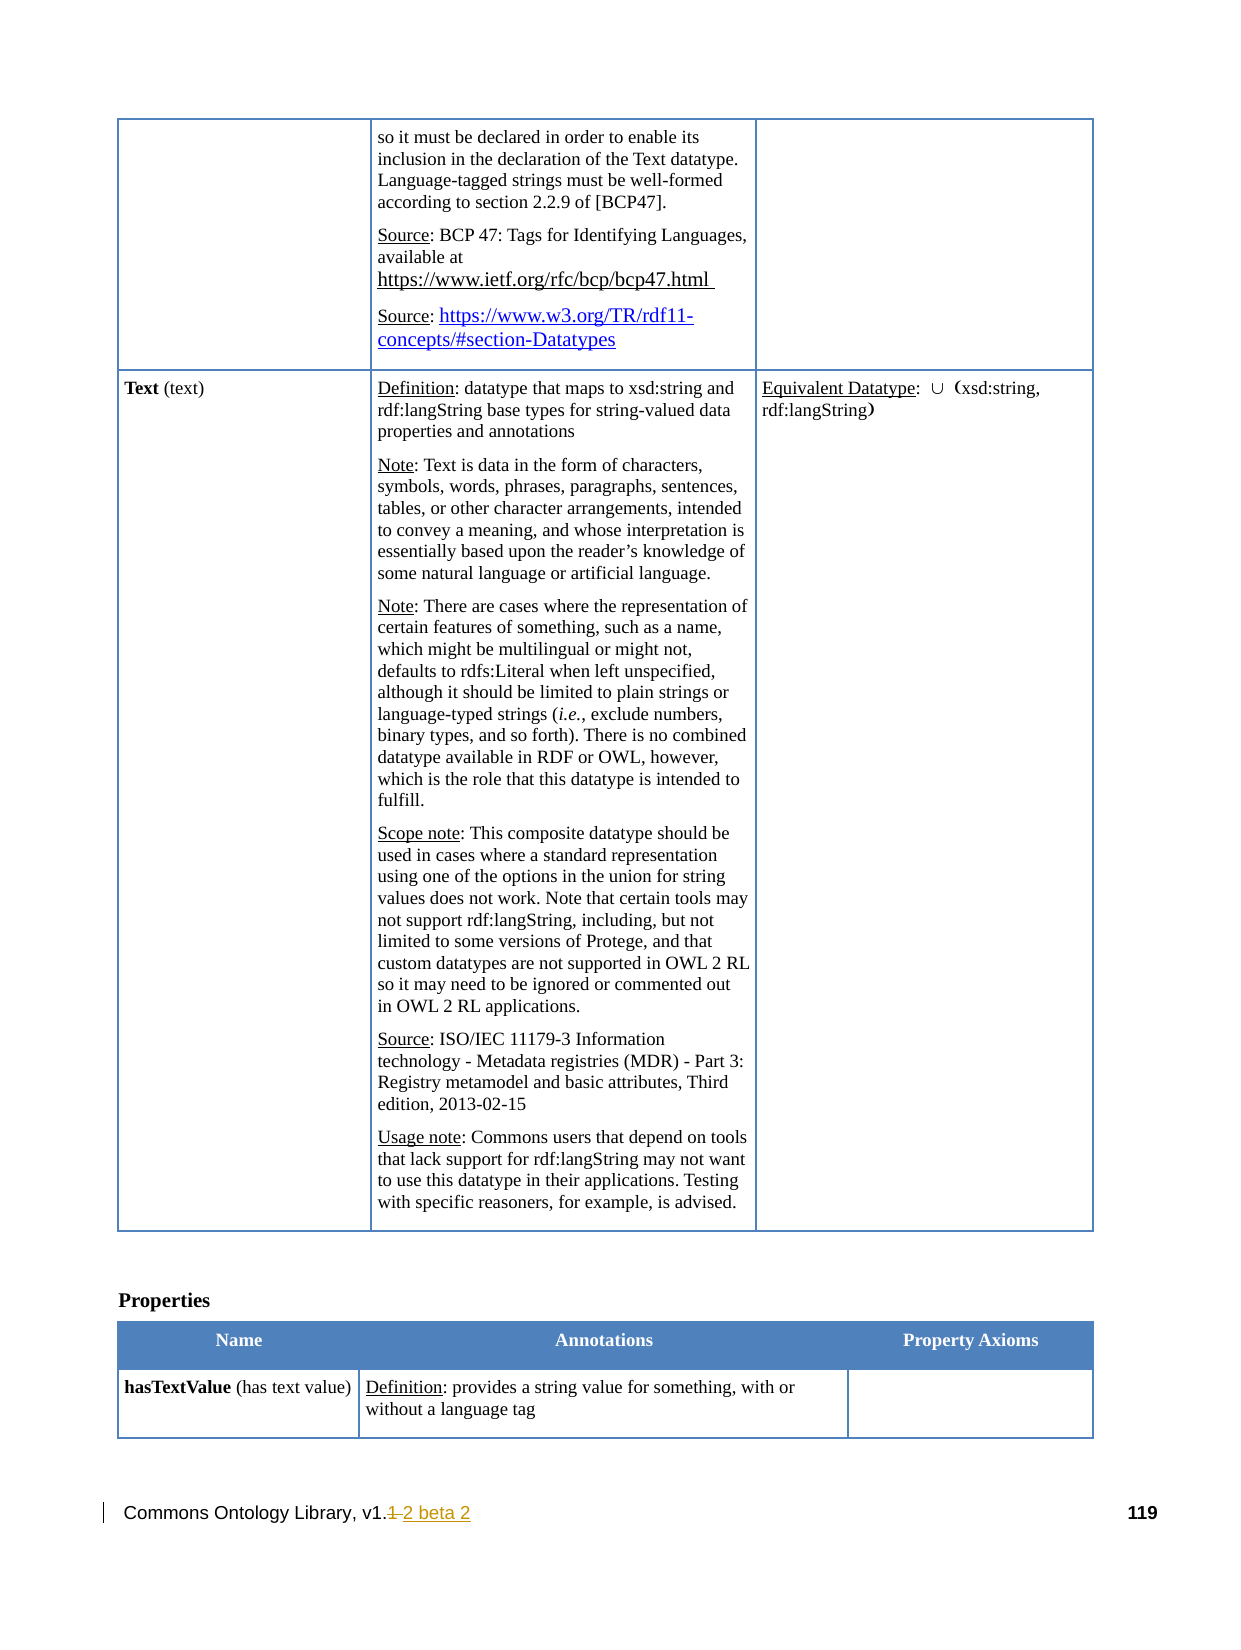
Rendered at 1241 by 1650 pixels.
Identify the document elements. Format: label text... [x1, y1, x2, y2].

table_cell [849, 1370, 1092, 1437]
table_cell Text (text) [119, 371, 370, 1230]
table_header Annotations [360, 1323, 847, 1368]
table_cell [119, 120, 370, 369]
table_cell hasTextValue (has text value) [119, 1370, 358, 1437]
table_header Property Axioms [849, 1323, 1092, 1368]
table_header Name [119, 1323, 358, 1368]
table_cell Definition: datatype that maps to xsd:string and rdf:langString base types for string-valued data properties and annotations Note: Text is data in the form of characters, symbols, words, phrases, paragraphs, sentences, tables, or other character arrangements, intended to convey a meaning, and whose interpretation is essentially based upon the reader’s knowledge of some natural language or artificial language. Note: There are cases where the representation of certain features of something, such as a name, which might be multilingual or might not, defaults to rdfs:Literal when left unspecified, although it should be limited to plain strings or language-typed strings (i.e., exclude numbers, binary types, and so forth). There is no combined datatype available in RDF or OWL, however, which is the role that this datatype is intended to fulfill. Scope note: This composite datatype should be used in cases where a standard representation using one of the options in the union for string values does not work. Note that certain tools may not support rdf:langString, including, but not limited to some versions of Protege, and that custom datatypes are not supported in OWL 2 RL so it may need to be ignored or commented out in OWL 2 RL applications. Source: ISO/IEC 11179-3 Information technology - Metadata registries (MDR) - Part 3: Registry metamodel and basic attributes, Third edition, 2013-02-15 Usage note: Commons users that depend on tools that lack support for rdf:langString may not want to use this datatype in their applications. Testing with specific reasoners, for example, is advised. [372, 371, 755, 1230]
table_cell so it must be declared in order to enable its inclusion in the declaration of the Text datatype. Language-tagged strings must be well-formed according to section 2.2.9 of [BCP47]. Source: BCP 47: Tags for Identifying Languages, available at https://www.ietf.org/rfc/bcp/bcp47.html Source: https://www.w3.org/TR/rdf11-concepts/#section-Datatypes [372, 120, 755, 369]
table_cell [757, 120, 1092, 369]
table_cell Definition: provides a string value for something, with or without a language tag [360, 1370, 847, 1437]
text Properties [118, 1288, 1122, 1312]
table_cell Equivalent Datatype: È (xsd:string, rdf:langString) [757, 371, 1092, 1230]
